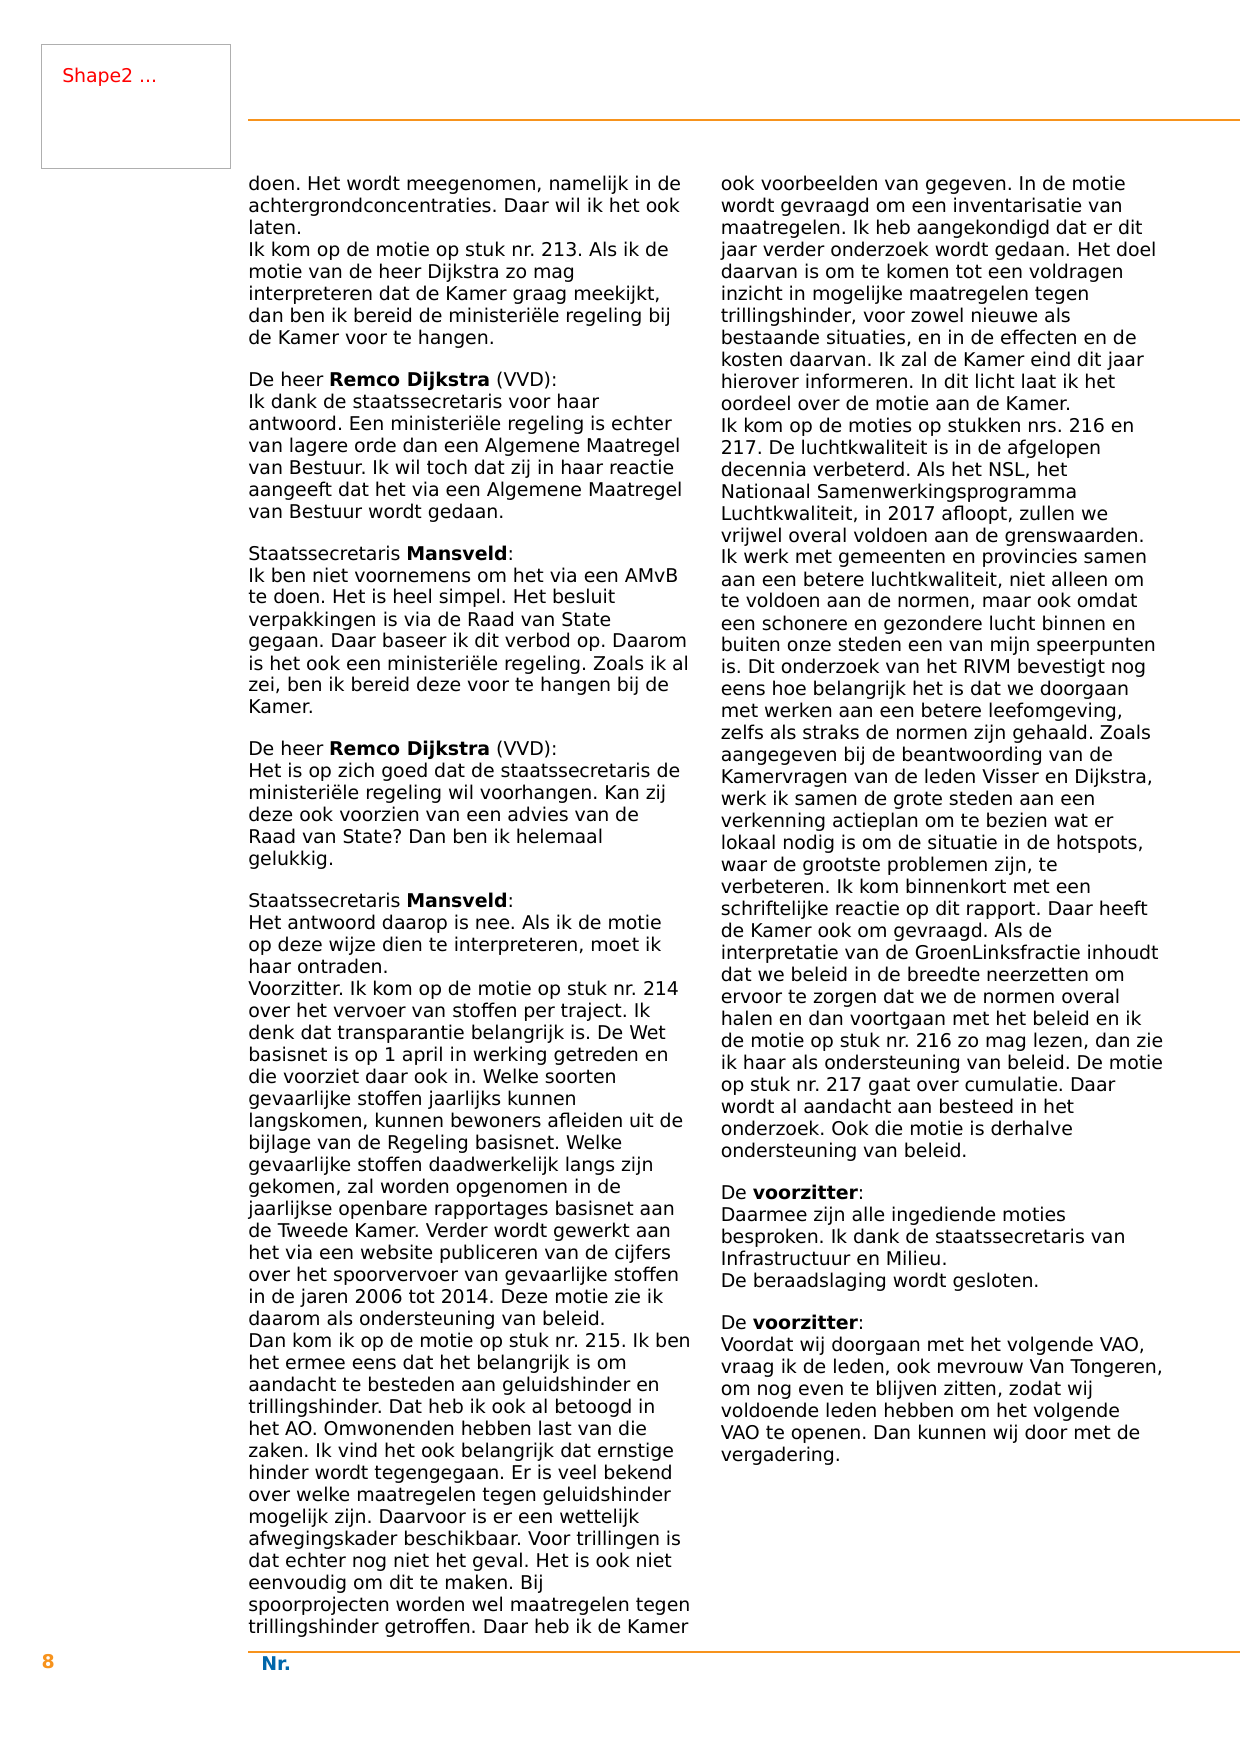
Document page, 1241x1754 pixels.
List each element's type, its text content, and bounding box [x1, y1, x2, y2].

text De heer Remco Dijkstra (VVD): [248, 738, 691, 760]
text Dan kom ik op de motie op stuk nr. 215. Ik ben het ermee eens dat het belangrijk is om aandacht te besteden aan geluidshinder en trillingshinder. Dat heb ik ook al betoogd in het AO. Omwonenden hebben last van die zaken. Ik vind het ook belangrijk dat ernstige hinder wordt tegengegaan. Er is veel bekend over welke maatregelen tegen geluidshinder mogelijk zijn. Daarvoor is er een wettelijk afwegingskader beschikbaar. Voor trillingen is dat echter nog niet het geval. Het is ook niet eenvoudig om dit te maken. Bij spoorprojecten worden wel maatregelen tegen trillingshinder getroffen. Daar heb ik de Kamer [248, 1330, 691, 1637]
text ook voorbeelden van gegeven. In de motie wordt gevraagd om een inventarisatie van maatregelen. Ik heb aangekondigd dat er dit jaar verder onderzoek wordt gedaan. Het doel daarvan is om te komen tot een voldragen inzicht in mogelijke maatregelen tegen trillingshinder, voor zowel nieuwe als bestaande situaties, en in de effecten en de kosten daarvan. Ik zal de Kamer eind dit jaar hierover informeren. In dit licht laat ik het oordeel over de motie aan de Kamer. [721, 173, 1163, 414]
text Het antwoord daarop is nee. Als ik de motie op deze wijze dien te interpreteren, moet ik haar ontraden. [248, 912, 691, 978]
text Daarmee zijn alle ingediende moties besproken. Ik dank de staatssecretaris van Infrastructuur en Milieu. [721, 1204, 1163, 1270]
text Ik kom op de motie op stuk nr. 213. Als ik de motie van de heer Dijkstra zo mag interpreteren dat de Kamer graag meekijkt, dan ben ik bereid de ministeriële regeling bij de Kamer voor te hangen. [248, 239, 691, 349]
text De heer Remco Dijkstra (VVD): [248, 369, 691, 391]
text doen. Het wordt meegenomen, namelijk in de achtergrondconcentraties. Daar wil ik het ook laten. [248, 173, 691, 239]
text Ik dank de staatssecretaris voor haar antwoord. Een ministeriële regeling is echter van lagere orde dan een Algemene Maatregel van Bestuur. Ik wil toch dat zij in haar reactie aangeeft dat het via een Algemene Maatregel van Bestuur wordt gedaan. [248, 391, 691, 522]
text Staatssecretaris Mansveld: [248, 542, 691, 564]
text Het is op zich goed dat de staatssecretaris de ministeriële regeling wil voorhangen. Kan zij deze ook voorzien van een advies van de Raad van State? Dan ben ik helemaal gelukkig. [248, 760, 691, 870]
text De beraadslaging wordt gesloten. [721, 1270, 1163, 1292]
text De voorzitter: [721, 1182, 1163, 1204]
text Ik ben niet voornemens om het via een AMvB te doen. Het is heel simpel. Het besluit verpakkingen is via de Raad van State gegaan. Daar baseer ik dit verbod op. Daarom is het ook een ministeriële regeling. Zoals ik al zei, ben ik bereid deze voor te hangen bij de Kamer. [248, 564, 691, 718]
text De voorzitter: [721, 1312, 1163, 1334]
text Voordat wij doorgaan met het volgende VAO, vraag ik de leden, ook mevrouw Van Tongeren, om nog even te blijven zitten, zodat wij voldoende leden hebben om het volgende VAO te openen. Dan kunnen wij door met de vergadering. [721, 1334, 1163, 1466]
text Voorzitter. Ik kom op de motie op stuk nr. 214 over het vervoer van stoffen per traject. Ik denk dat transparantie belangrijk is. De Wet basisnet is op 1 april in werking getreden en die voorziet daar ook in. Welke soorten gevaarlijke stoffen jaarlijks kunnen langskomen, kunnen bewoners afleiden uit de bijlage van de Regeling basisnet. Welke gevaarlijke stoffen daadwerkelijk langs zijn gekomen, zal worden opgenomen in de jaarlijkse openbare rapportages basisnet aan de Tweede Kamer. Verder wordt gewerkt aan het via een website publiceren van de cijfers over het spoorvervoer van gevaarlijke stoffen in de jaren 2006 tot 2014. Deze motie zie ik daarom als ondersteuning van beleid. [248, 978, 691, 1330]
text Staatssecretaris Mansveld: [248, 890, 691, 912]
text Ik kom op de moties op stukken nrs. 216 en 217. De luchtkwaliteit is in de afgelopen decennia verbeterd. Als het NSL, het Nationaal Samenwerkingsprogramma Luchtkwaliteit, in 2017 afloopt, zullen we vrijwel overal voldoen aan de grenswaarden. Ik werk met gemeenten en provincies samen aan een betere luchtkwaliteit, niet alleen om te voldoen aan de normen, maar ook omdat een schonere en gezondere lucht binnen en buiten onze steden een van mijn speerpunten is. Dit onderzoek van het RIVM bevestigt nog eens hoe belangrijk het is dat we doorgaan met werken aan een betere leefomgeving, zelfs als straks de normen zijn gehaald. Zoals aangegeven bij de beantwoording van de Kamervragen van de leden Visser en Dijkstra, werk ik samen de grote steden aan een verkenning actieplan om te bezien wat er lokaal nodig is om de situatie in de hotspots, waar de grootste problemen zijn, te verbeteren. Ik kom binnenkort met een schriftelijke reactie op dit rapport. Daar heeft de Kamer ook om gevraagd. Als de interpretatie van de GroenLinksfractie inhoudt dat we beleid in de breedte neerzetten om ervoor te zorgen dat we de normen overal halen en dan voortgaan met het beleid en ik de motie op stuk nr. 216 zo mag lezen, dan zie ik haar als ondersteuning van beleid. De motie op stuk nr. 217 gaat over cumulatie. Daar wordt al aandacht aan besteed in het onderzoek. Ook die motie is derhalve ondersteuning van beleid. [721, 414, 1163, 1162]
